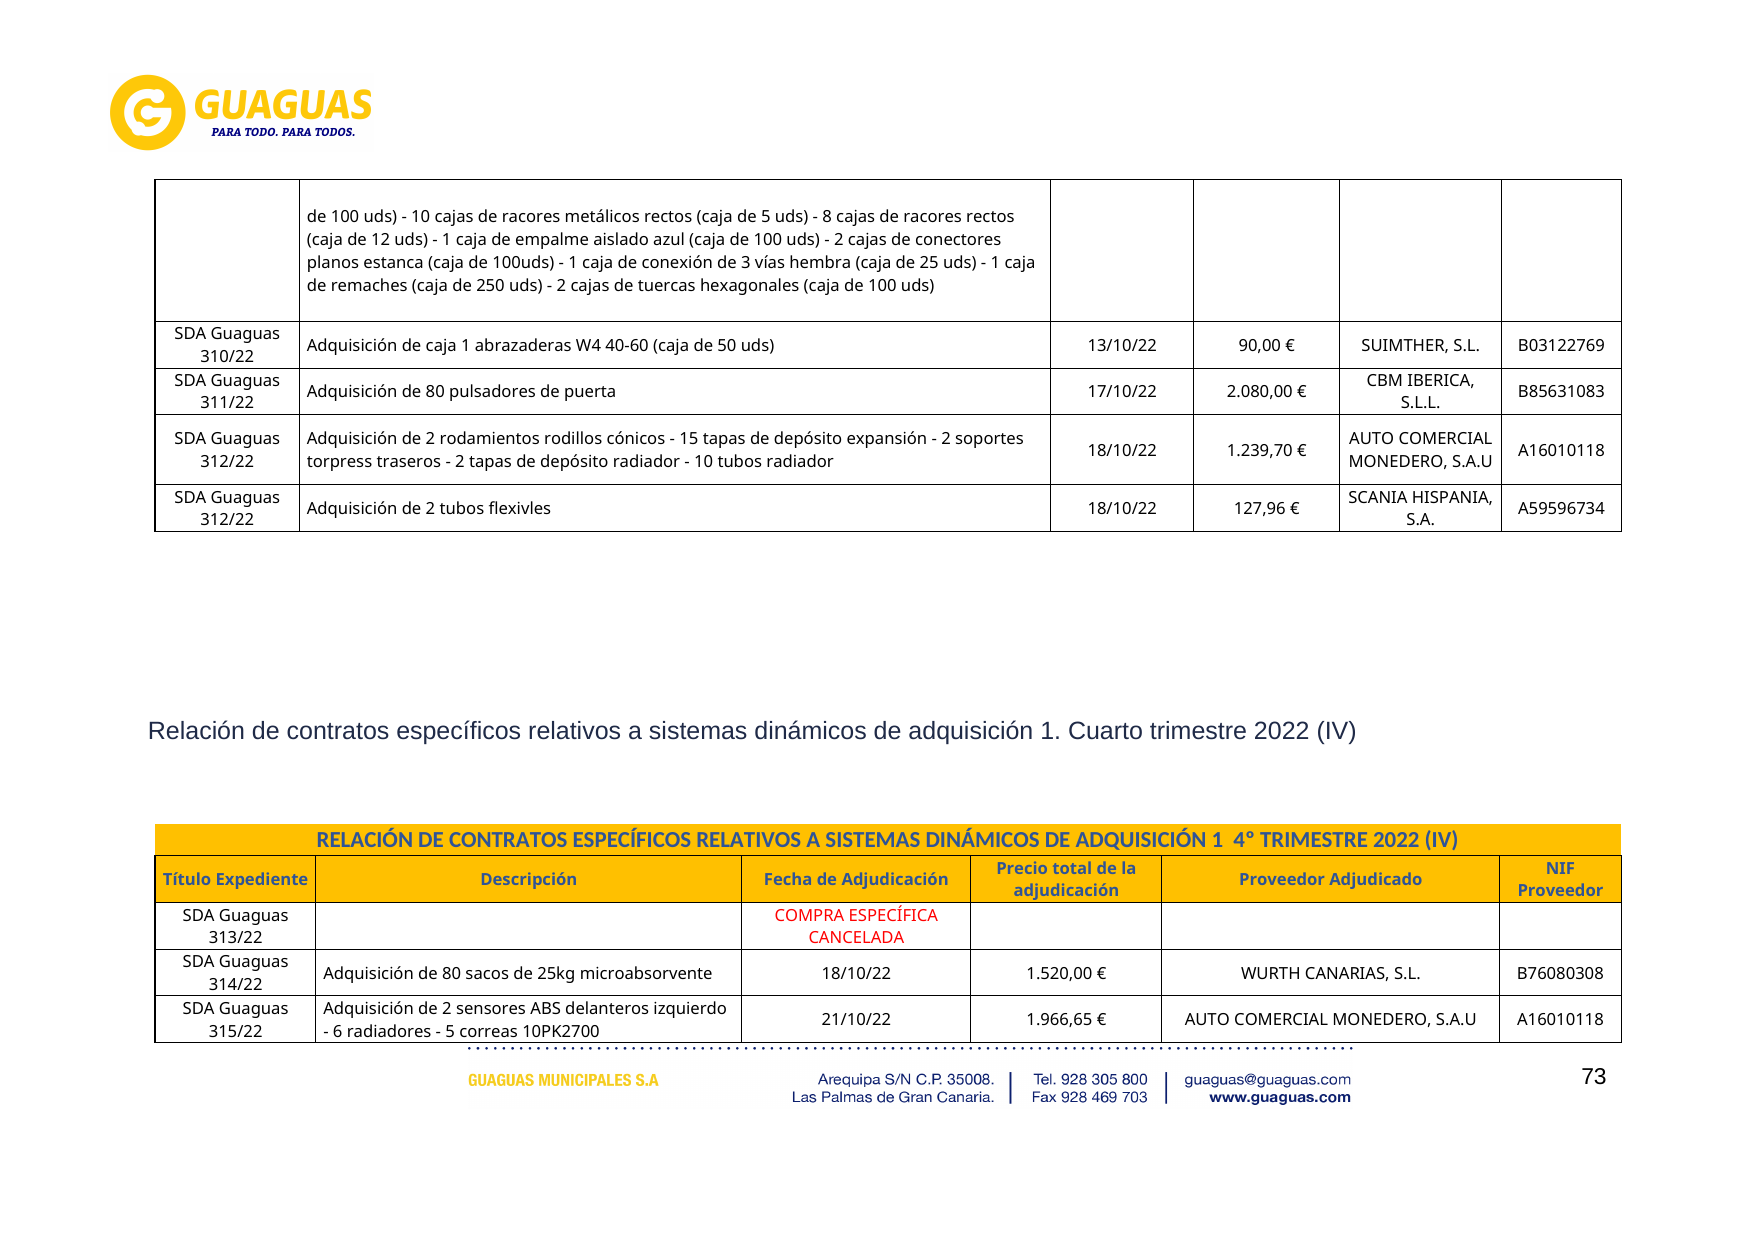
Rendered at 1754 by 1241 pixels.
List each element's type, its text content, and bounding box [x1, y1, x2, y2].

table_cell Adquisición de 2 tubos flexivles [300, 485, 1050, 531]
table_cell [1502, 180, 1621, 321]
table_cell SDA Guaguas 314/22 [156, 950, 315, 995]
table_cell B76080308 [1500, 950, 1621, 995]
table_header RELACIÓN DE CONTRATOS ESPECÍFICOS RELATIVOS A SISTEMAS DINÁMICOS DE ADQUISICIÓN 1 4º TRIMESTRE 2022 (IV) [155, 824, 1621, 855]
table_cell 2.080,00 € [1194, 369, 1339, 414]
table_cell Proveedor Adjudicado [1162, 856, 1499, 902]
table_cell Título Expediente [156, 856, 315, 902]
table_cell SDA Guaguas 310/22 [156, 322, 299, 367]
table_cell SUIMTHER, S.L. [1340, 322, 1501, 367]
table_cell A16010118 [1502, 415, 1621, 484]
table_cell Descripción [316, 856, 741, 902]
table_cell [156, 180, 299, 321]
table_cell Precio total de la adjudicación [971, 856, 1161, 902]
table_cell 18/10/22 [1051, 415, 1193, 484]
table_cell 17/10/22 [1051, 369, 1193, 414]
table_cell 21/10/22 [742, 996, 970, 1042]
table_cell [1051, 180, 1193, 321]
table_cell 13/10/22 [1051, 322, 1193, 367]
table_cell Adquisición de caja 1 abrazaderas W4 40-60 (caja de 50 uds) [300, 322, 1050, 367]
text Relación de contratos específicos relativos a sistemas dinámicos de adquisición 1. Cuarto trimestre 2022 (IV) [148, 716, 1606, 744]
table_cell NIF Proveedor [1500, 856, 1621, 902]
table_cell B03122769 [1502, 322, 1621, 367]
table_cell A16010118 [1500, 996, 1621, 1042]
table_cell CBM IBERICA, S.L.L. [1340, 369, 1501, 414]
table_cell 18/10/22 [742, 950, 970, 995]
table_cell Adquisición de 80 sacos de 25kg microabsorvente [316, 950, 741, 995]
table_cell 1.520,00 € [971, 950, 1161, 995]
table_cell 127,96 € [1194, 485, 1339, 531]
table_cell SDA Guaguas 315/22 [156, 996, 315, 1042]
table_cell B85631083 [1502, 369, 1621, 414]
table_cell SCANIA HISPANIA, S.A. [1340, 485, 1501, 531]
table_cell WURTH CANARIAS, S.L. [1162, 950, 1499, 995]
table_cell COMPRA ESPECÍFICA CANCELADA [742, 903, 970, 949]
table_cell Fecha de Adjudicación [742, 856, 970, 902]
table_cell [316, 903, 741, 949]
table_cell de 100 uds) - 10 cajas de racores metálicos rectos (caja de 5 uds) - 8 cajas de racores rectos (caja de 12 uds) - 1 caja de empalme aislado azul (caja de 100 uds) - 2 cajas de conectores planos estanca (caja de 100uds) - 1 caja de conexión de 3 vías hembra (caja de 25 uds) - 1 caja de remaches (caja de 250 uds) - 2 cajas de tuercas hexagonales (caja de 100 uds) [300, 180, 1050, 321]
table_cell Adquisición de 2 rodamientos rodillos cónicos - 15 tapas de depósito expansión - 2 soportes torpress traseros - 2 tapas de depósito radiador - 10 tubos radiador [300, 415, 1050, 484]
table_cell A59596734 [1502, 485, 1621, 531]
table_cell [1194, 180, 1339, 321]
table_cell SDA Guaguas 313/22 [156, 903, 315, 949]
table_cell [1500, 903, 1621, 949]
table_cell [1162, 903, 1499, 949]
table_cell 90,00 € [1194, 322, 1339, 367]
table_cell AUTO COMERCIAL MONEDERO, S.A.U [1162, 996, 1499, 1042]
table_cell 1.239,70 € [1194, 415, 1339, 484]
table_cell AUTO COMERCIAL MONEDERO, S.A.U [1340, 415, 1501, 484]
table_cell SDA Guaguas 311/22 [156, 369, 299, 414]
table_cell 18/10/22 [1051, 485, 1193, 531]
table_cell 1.966,65 € [971, 996, 1161, 1042]
table_cell Adquisición de 80 pulsadores de puerta [300, 369, 1050, 414]
table_cell [971, 903, 1161, 949]
table_cell Adquisición de 2 sensores ABS delanteros izquierdo - 6 radiadores - 5 correas 10PK2700 [316, 996, 741, 1042]
table_cell SDA Guaguas 312/22 [156, 415, 299, 484]
table_cell [1340, 180, 1501, 321]
table_cell SDA Guaguas 312/22 [156, 485, 299, 531]
